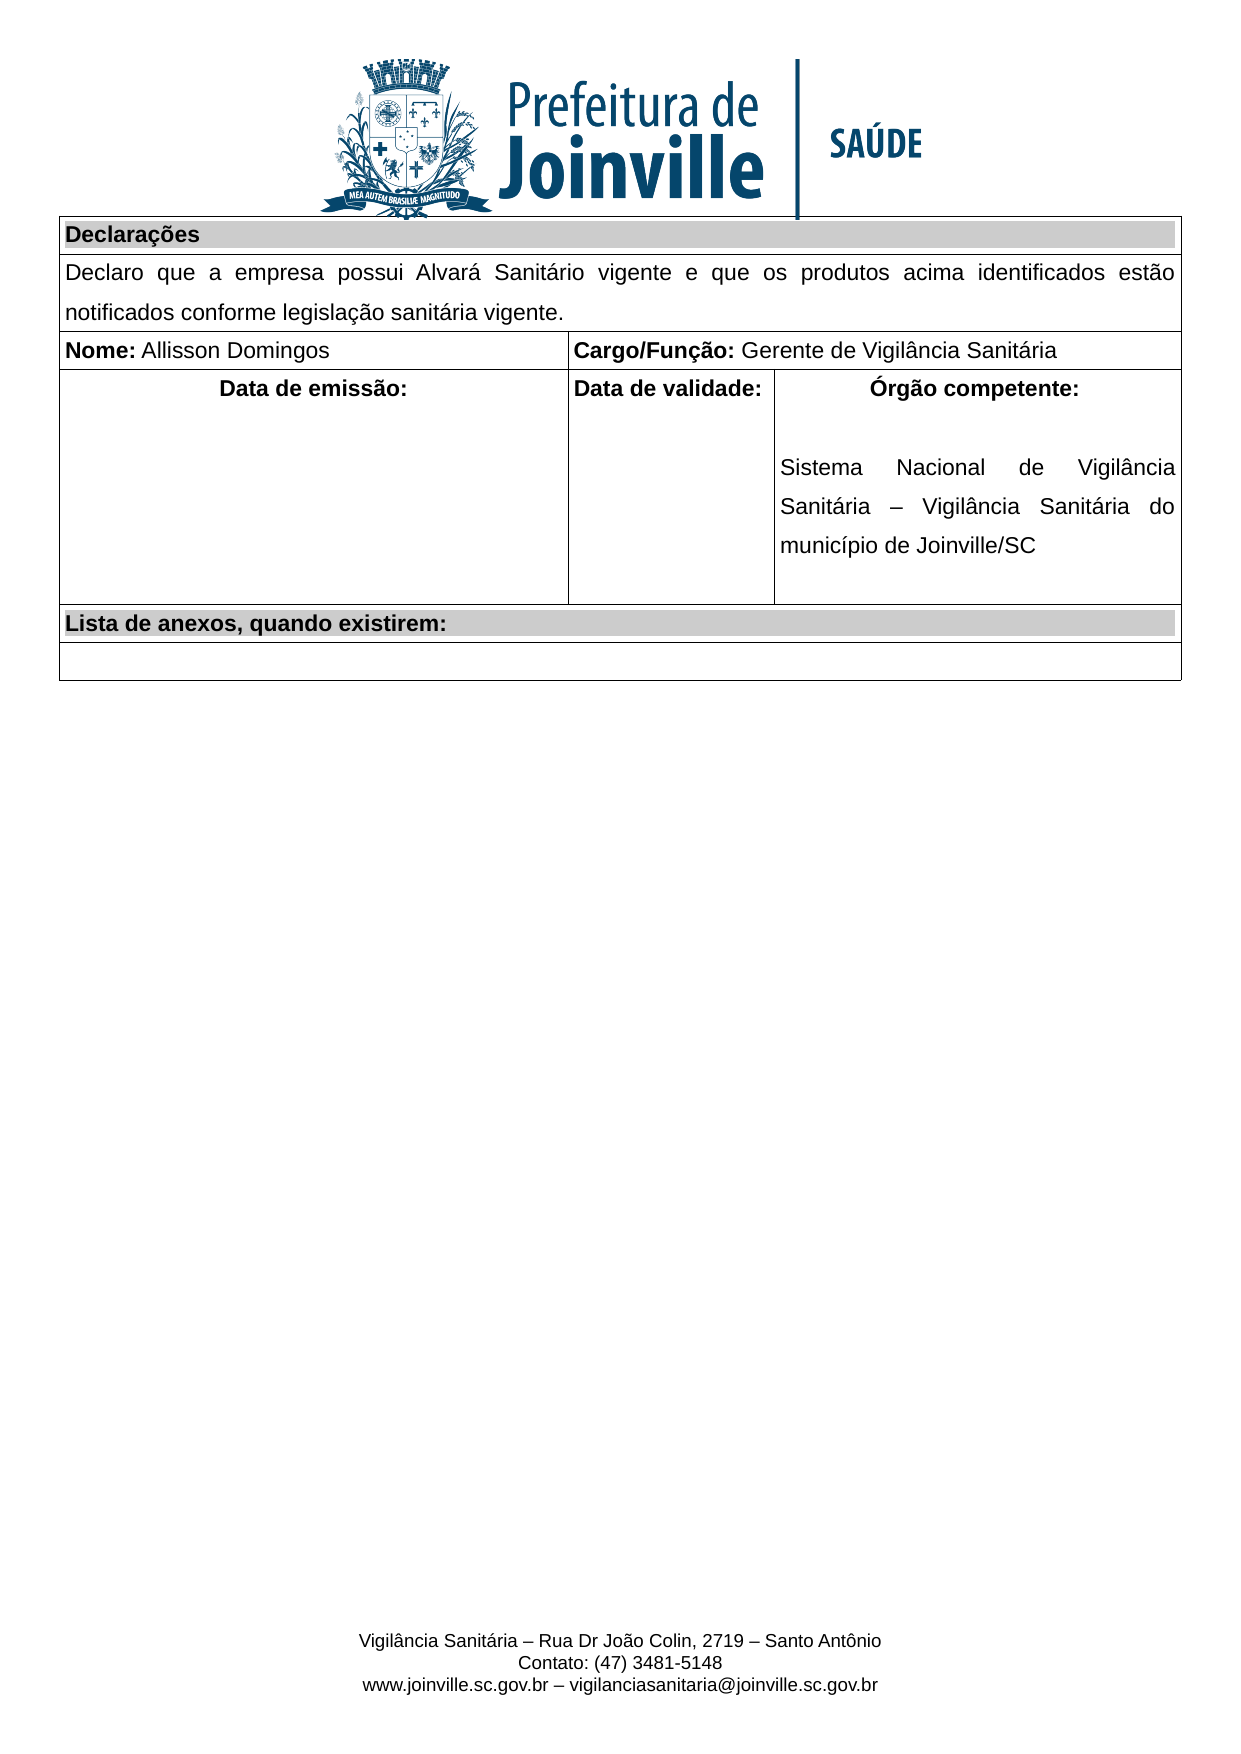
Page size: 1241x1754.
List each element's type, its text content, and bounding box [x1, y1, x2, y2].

table_cell Declaro que a empresa possui Alvará Sanitário vigente e que os produtos acima identificados estão notificados conforme legislação sanitária vigente. [60, 255, 1181, 331]
table_cell Data de validade: [569, 370, 774, 604]
picture [319, 59, 922, 220]
table_cell Lista de anexos, quando existirem: [60, 605, 1181, 642]
table_cell Data de emissão: [60, 370, 568, 604]
table_cell Nome: Allisson Domingos [60, 332, 568, 369]
table_cell Declarações [60, 217, 1181, 253]
table_cell Órgão competente: Sistema Nacional de Vigilância Sanitária – Vigilância Sanitária do município de Joinville/SC [775, 370, 1181, 604]
table_cell [60, 643, 1181, 680]
table_cell Cargo/Função: Gerente de Vigilância Sanitária [569, 332, 1181, 369]
